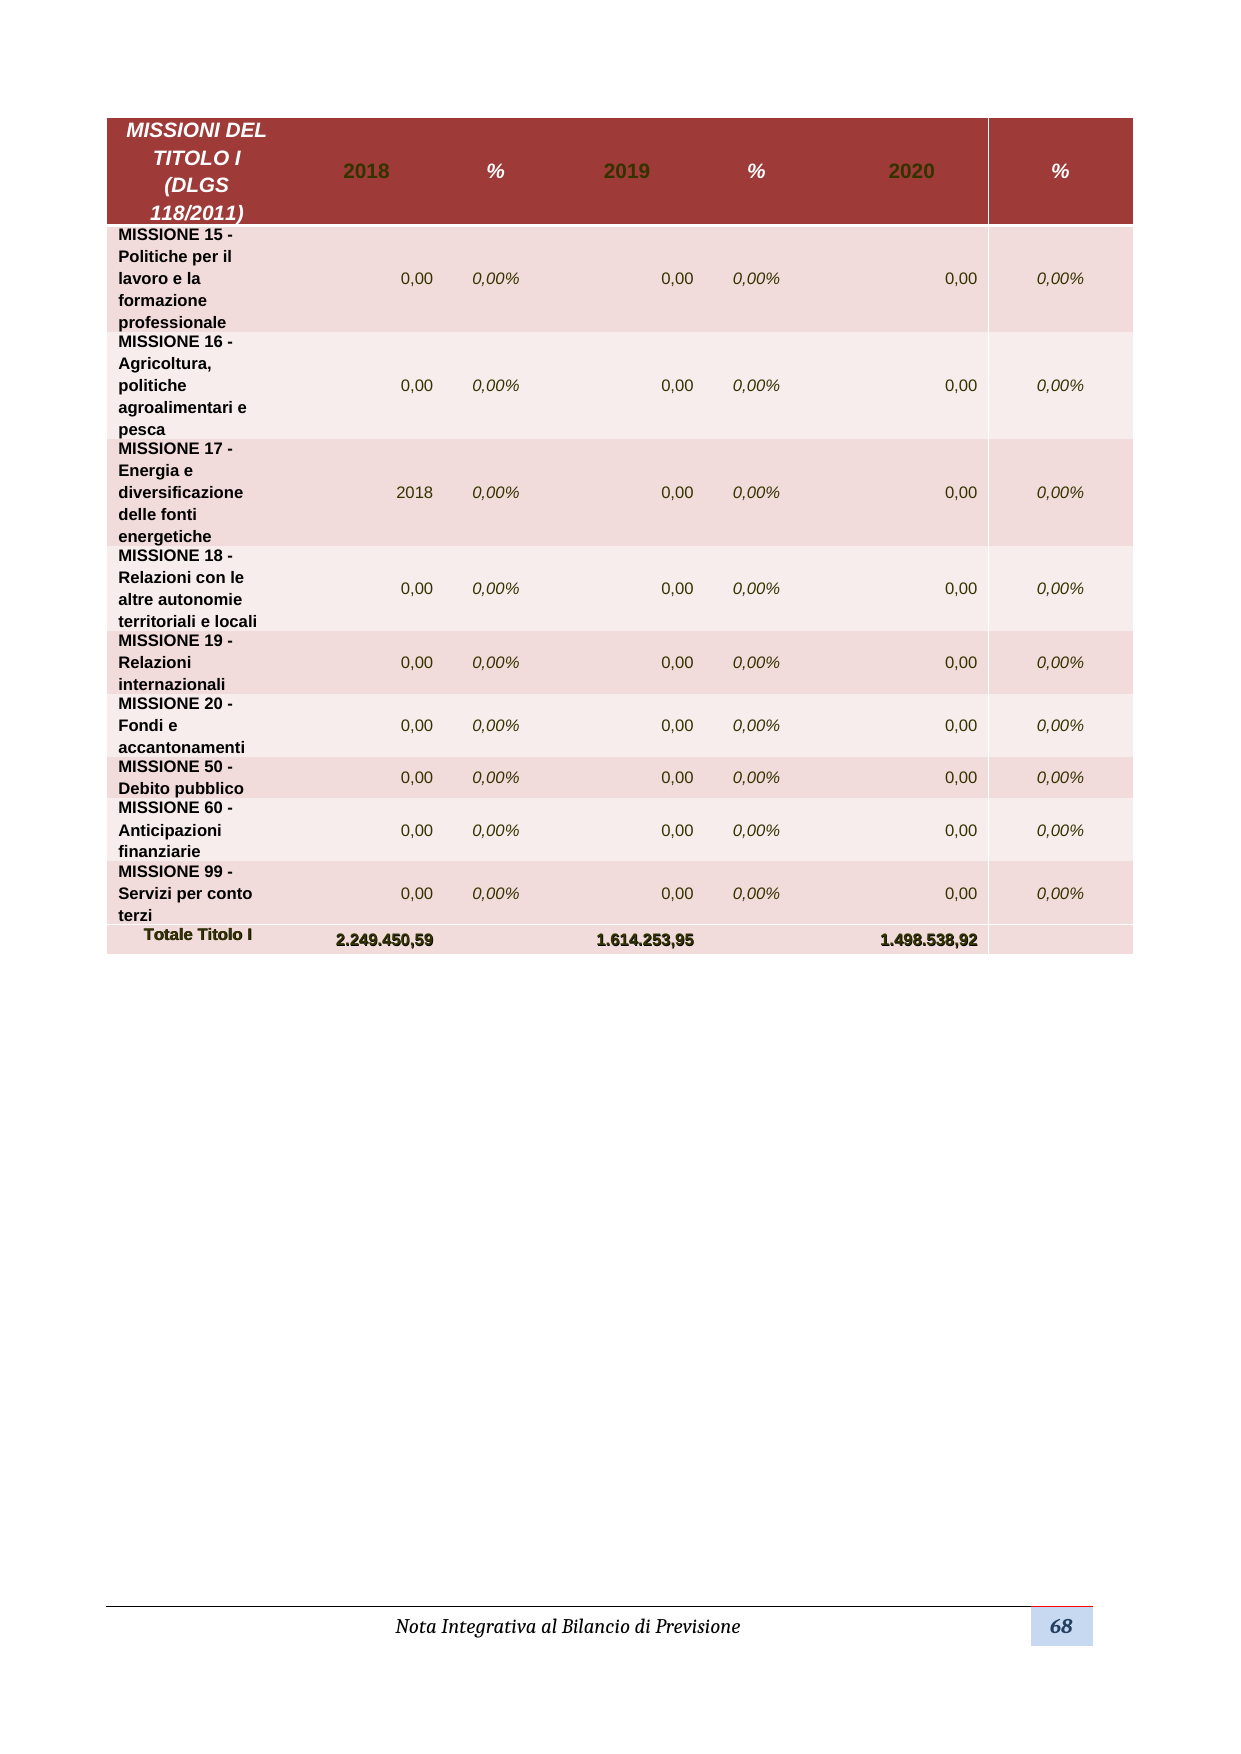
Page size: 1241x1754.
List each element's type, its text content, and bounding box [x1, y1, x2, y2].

table_cell 0,00% [444, 546, 549, 631]
table_cell 0,00 [549, 757, 705, 798]
table_header [809, 118, 834, 224]
table_cell MISSIONE 50 - Debito pubblico [107, 757, 288, 798]
table_cell 0,00% [705, 439, 809, 546]
table_cell 0,00 [549, 439, 705, 546]
table_cell 0,00% [705, 861, 809, 924]
table_cell MISSIONE 99 - Servizi per conto terzi [107, 861, 288, 924]
table_cell [444, 925, 549, 954]
table_cell [809, 631, 834, 694]
table_cell 0,00% [444, 798, 549, 861]
table_cell 0,00% [705, 332, 809, 439]
table_cell MISSIONE 60 - Anticipazioni finanziarie [107, 798, 288, 861]
table_cell 0,00% [989, 631, 1133, 694]
table_cell [809, 757, 834, 798]
table_cell 0,00 [549, 332, 705, 439]
table_cell 0,00% [989, 694, 1133, 757]
table_cell 0,00 [288, 694, 444, 757]
table_cell 0,00 [288, 227, 444, 332]
table_cell MISSIONE 18 - Relazioni con le altre autonomie territoriali e locali [107, 546, 288, 631]
table_cell 0,00 [834, 631, 988, 694]
table_cell 0,00% [989, 757, 1133, 798]
table_cell 0,00 [288, 757, 444, 798]
table_header 2018 [288, 118, 444, 224]
table_cell 0,00 [834, 332, 988, 439]
table_cell MISSIONE 20 - Fondi e accantonamenti [107, 694, 288, 757]
table_cell MISSIONE 17 - Energia e diversificazione delle fonti energetiche [107, 439, 288, 546]
table_cell [705, 925, 809, 954]
table_cell [809, 925, 834, 954]
table_cell 0,00% [705, 798, 809, 861]
table_cell [809, 694, 834, 757]
table_cell 1.498.538,92 [834, 925, 988, 954]
table_cell [809, 227, 834, 332]
table_cell 0,00 [549, 546, 705, 631]
table_header % [989, 118, 1133, 224]
table_cell 0,00% [444, 227, 549, 332]
table_cell 0,00 [288, 798, 444, 861]
table_cell 0,00% [989, 546, 1133, 631]
table_cell 0,00% [989, 227, 1133, 332]
table_cell 0,00% [444, 631, 549, 694]
table_cell 0,00 [288, 861, 444, 924]
table_cell 0,00% [444, 332, 549, 439]
table_header % [444, 118, 549, 224]
table_cell 0,00% [705, 757, 809, 798]
table_cell 0,00% [444, 757, 549, 798]
table_cell 0,00% [705, 631, 809, 694]
table_cell 0,00 [834, 798, 988, 861]
table_cell 0,00% [705, 694, 809, 757]
table_cell 0,00 [834, 861, 988, 924]
table_cell 0,00% [705, 227, 809, 332]
table_cell [809, 861, 834, 924]
table_cell 0,00 [834, 227, 988, 332]
table_cell 0,00% [989, 439, 1133, 546]
table_header % [705, 118, 809, 224]
table_cell [809, 798, 834, 861]
table_cell MISSIONE 15 - Politiche per il lavoro e la formazione professionale [107, 227, 288, 332]
table_cell [989, 925, 1133, 954]
table_cell 2018 [288, 439, 444, 546]
table_cell 1.614.253,95 [549, 925, 705, 954]
table_cell 0,00 [834, 757, 988, 798]
table_cell 0,00 [288, 546, 444, 631]
table_cell 0,00% [989, 798, 1133, 861]
table_cell 0,00% [989, 861, 1133, 924]
table_header 2020 [834, 118, 988, 224]
table_cell 0,00% [444, 861, 549, 924]
table_header 2019 [549, 118, 705, 224]
table_header MISSIONI DEL TITOLO I (DLGS 118/2011) [107, 118, 288, 224]
table_cell 0,00% [444, 694, 549, 757]
table_cell [809, 546, 834, 631]
table_cell 0,00% [989, 332, 1133, 439]
table_cell MISSIONE 19 - Relazioni internazionali [107, 631, 288, 694]
table_cell 0,00% [444, 439, 549, 546]
table_cell 0,00 [834, 439, 988, 546]
table_cell 2.249.450,59 [288, 925, 444, 954]
table_cell 0,00 [288, 332, 444, 439]
table_cell 0,00 [549, 227, 705, 332]
table_cell 0,00 [288, 631, 444, 694]
table_cell 0,00 [834, 694, 988, 757]
table_cell Totale Titolo I [107, 925, 288, 954]
table_cell [809, 439, 834, 546]
table_cell 0,00 [549, 631, 705, 694]
table_cell 0,00 [549, 861, 705, 924]
table_cell 0,00 [834, 546, 988, 631]
table_cell 0,00% [705, 546, 809, 631]
table_cell 0,00 [549, 798, 705, 861]
table_cell 0,00 [549, 694, 705, 757]
table_cell [809, 332, 834, 439]
table_cell MISSIONE 16 - Agricoltura, politiche agroalimentari e pesca [107, 332, 288, 439]
